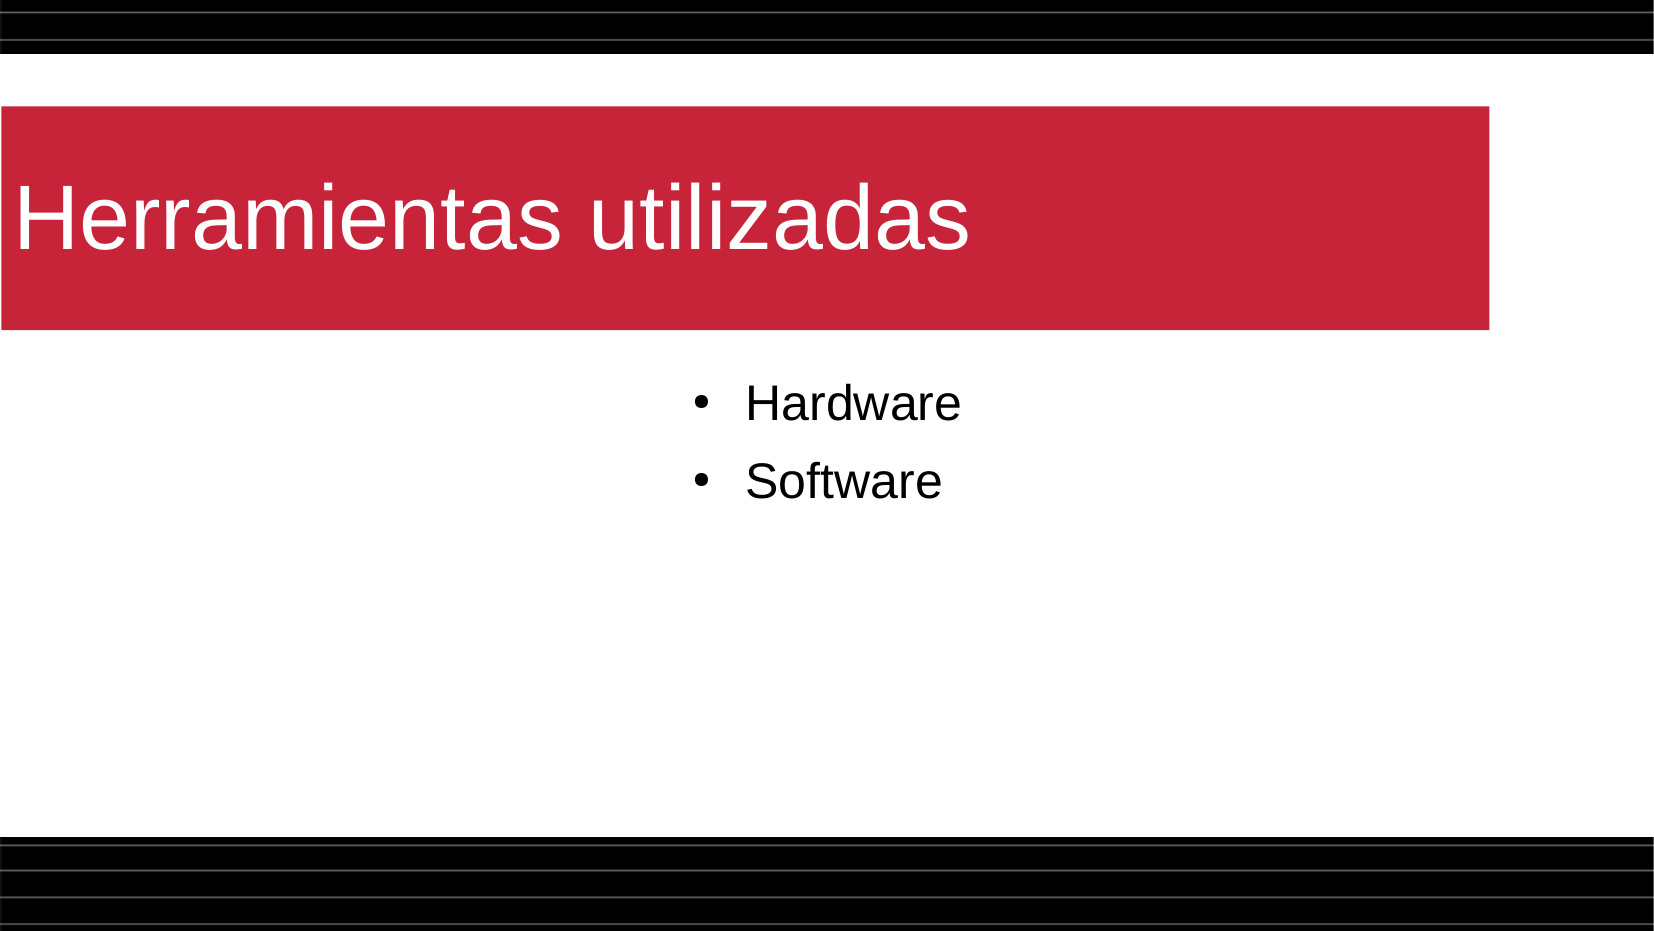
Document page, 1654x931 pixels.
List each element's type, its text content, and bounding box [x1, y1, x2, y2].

picture [0, 837, 1654, 931]
list Hardware Software [675, 375, 1486, 676]
picture [0, 0, 1654, 54]
title Herramientas utilizadas [1, 106, 1490, 331]
